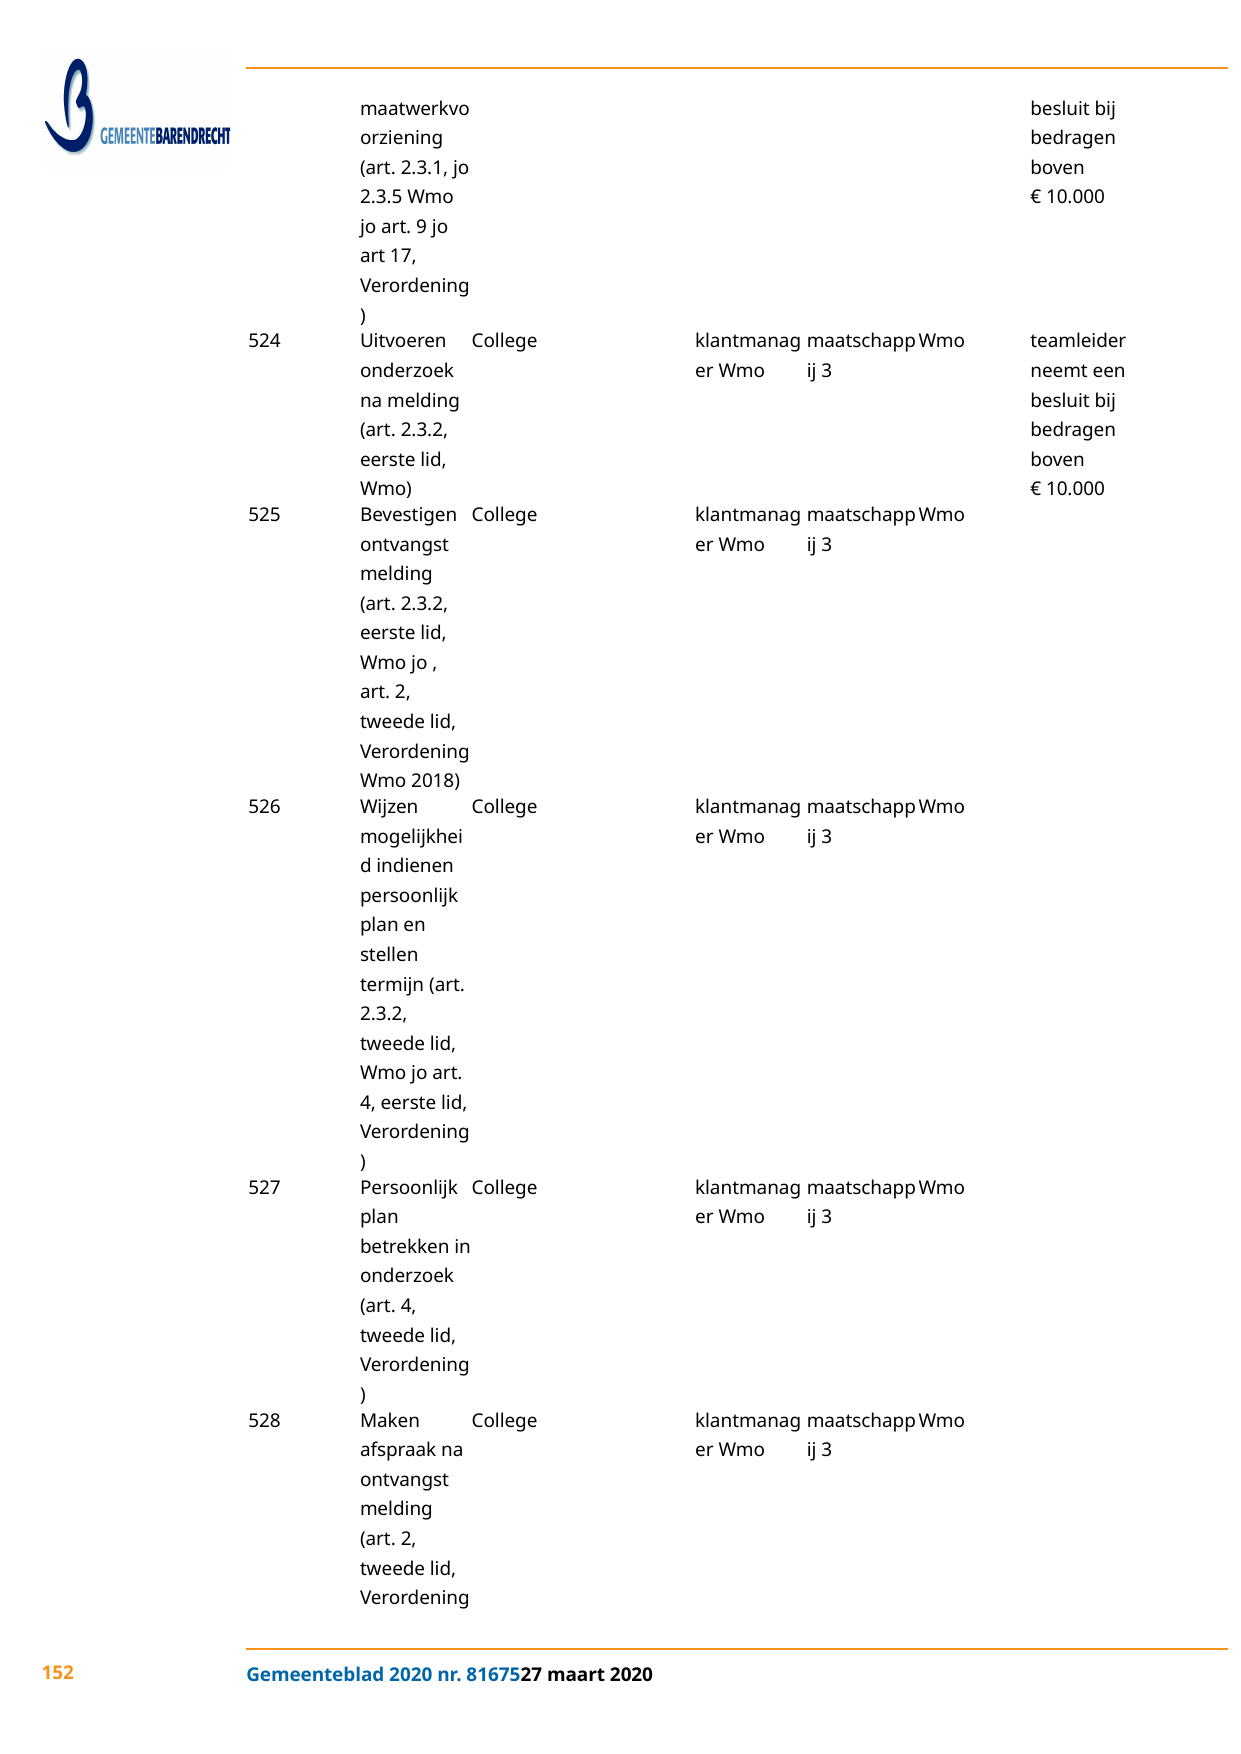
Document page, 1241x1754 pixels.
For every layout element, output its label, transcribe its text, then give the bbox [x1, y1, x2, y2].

table_cell [695, 95, 807, 328]
table_cell maatschappij 3 [807, 328, 918, 501]
table_cell [583, 1407, 695, 1610]
table_cell teamleider neemt een besluit bij bedragen boven € 10.000 [1030, 328, 1152, 501]
table_cell Wmo [918, 793, 1030, 1174]
table_cell [1030, 1407, 1152, 1610]
table_cell maatwerkvoorziening (art. 2.3.1, jo 2.3.5 Wmo jo art. 9 jo art 17, Verordening) [360, 95, 471, 328]
table_cell 528 [248, 1407, 360, 1610]
table_cell Maken afspraak na ontvangst melding (art. 2, tweede lid, Verordening [360, 1407, 471, 1610]
table_cell [1030, 1174, 1152, 1407]
table_cell [1030, 501, 1152, 793]
table_cell College [471, 328, 583, 501]
table_cell klantmanager Wmo [695, 1174, 807, 1407]
table_cell 524 [248, 328, 360, 501]
table_cell College [471, 1174, 583, 1407]
table_cell Wmo [918, 1174, 1030, 1407]
table_cell klantmanager Wmo [695, 1407, 807, 1610]
table_cell klantmanager Wmo [695, 328, 807, 501]
table_cell [807, 95, 918, 328]
table_cell Uitvoeren onderzoek na melding (art. 2.3.2, eerste lid, Wmo) [360, 328, 471, 501]
table_cell [583, 328, 695, 501]
table_cell maatschappij 3 [807, 1174, 918, 1407]
picture [41, 47, 231, 172]
table_cell [583, 1174, 695, 1407]
table_cell klantmanager Wmo [695, 793, 807, 1174]
table_cell maatschappij 3 [807, 1407, 918, 1610]
table_cell Wmo [918, 1407, 1030, 1610]
table_cell [583, 793, 695, 1174]
table_cell [248, 95, 360, 328]
table_cell 527 [248, 1174, 360, 1407]
table_cell maatschappij 3 [807, 501, 918, 793]
table_cell [918, 95, 1030, 328]
table_cell besluit bij bedragen boven € 10.000 [1030, 95, 1152, 328]
table_cell 525 [248, 501, 360, 793]
table_cell maatschappij 3 [807, 793, 918, 1174]
table_cell [583, 95, 695, 328]
table_cell Wmo [918, 328, 1030, 501]
table_cell Wmo [918, 501, 1030, 793]
table_cell Persoonlijk plan betrekken in onderzoek (art. 4, tweede lid, Verordening) [360, 1174, 471, 1407]
table_cell Wijzen mogelijkheid indienen persoonlijk plan en stellen termijn (art. 2.3.2, tweede lid, Wmo jo art. 4, eerste lid, Verordening) [360, 793, 471, 1174]
table_cell College [471, 501, 583, 793]
table_cell [583, 501, 695, 793]
table_cell 526 [248, 793, 360, 1174]
table_cell Bevestigen ontvangst melding (art. 2.3.2, eerste lid, Wmo jo , art. 2, tweede lid, Verordening Wmo 2018) [360, 501, 471, 793]
table_cell College [471, 1407, 583, 1610]
table_cell klantmanager Wmo [695, 501, 807, 793]
table_cell [471, 95, 583, 328]
table_cell [1030, 793, 1152, 1174]
table_cell College [471, 793, 583, 1174]
